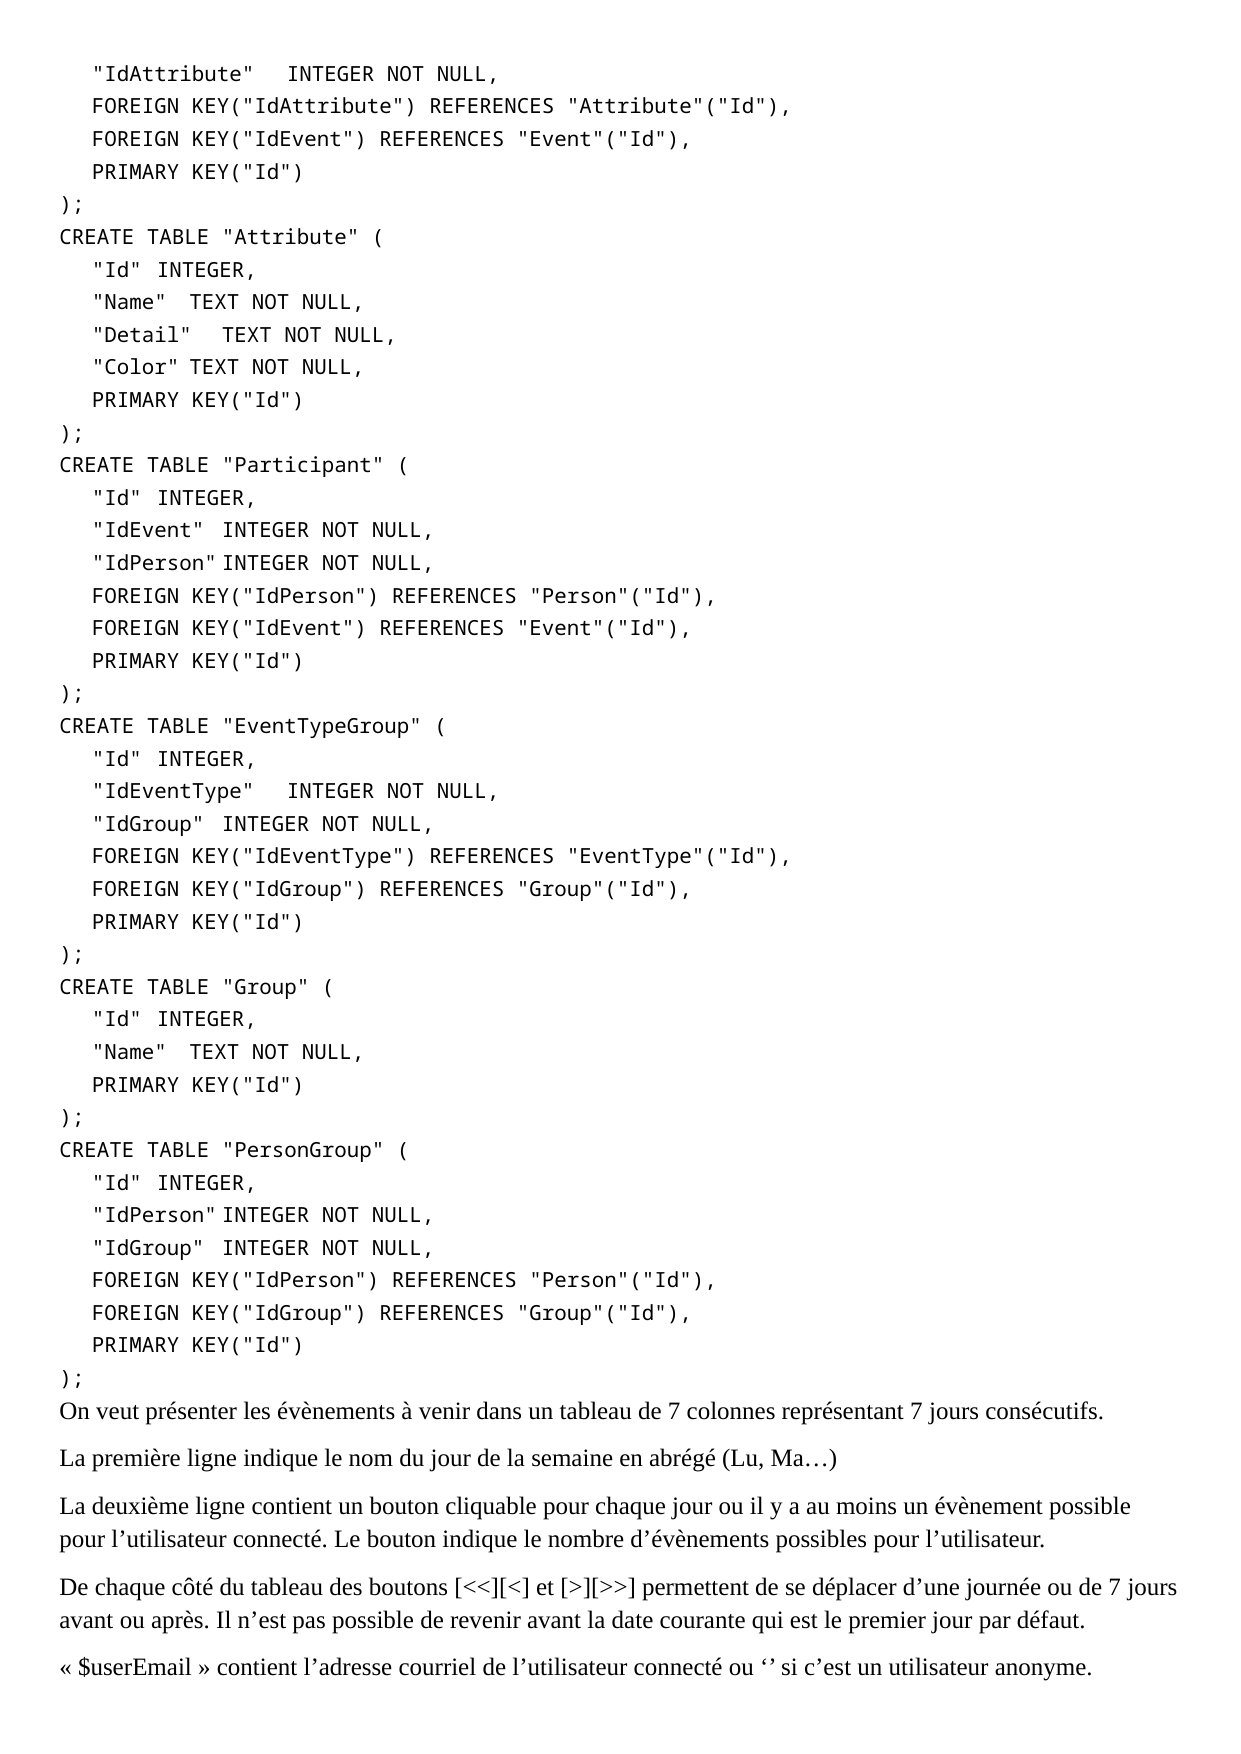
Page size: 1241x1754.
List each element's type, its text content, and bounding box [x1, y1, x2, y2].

text "Id" INTEGER, [59, 255, 1181, 283]
text ); [59, 1102, 1181, 1131]
text FOREIGN KEY("IdPerson") REFERENCES "Person"("Id"), [59, 581, 1181, 609]
text PRIMARY KEY("Id") [59, 907, 1181, 935]
text "IdPerson" INTEGER NOT NULL, [59, 1200, 1181, 1229]
text ); [59, 1363, 1181, 1392]
text "Name" TEXT NOT NULL, [59, 1037, 1181, 1066]
text CREATE TABLE "EventTypeGroup" ( [59, 711, 1181, 739]
text La deuxième ligne contient un bouton cliquable pour chaque jour ou il y a au moins un évènement possible pour l’utilisateur connecté. Le bouton indique le nombre d’évènements possibles pour l’utilisateur. [59, 1491, 1181, 1553]
text « $userEmail » contient l’adresse courriel de l’utilisateur connecté ou ‘’ si c’est un utilisateur anonyme. [59, 1652, 1181, 1681]
text CREATE TABLE "Participant" ( [59, 450, 1181, 479]
text La première ligne indique le nom du jour de la semaine en abrégé (Lu, Ma…) [59, 1443, 1181, 1472]
text "Detail" TEXT NOT NULL, [59, 320, 1181, 348]
text CREATE TABLE "PersonGroup" ( [59, 1135, 1181, 1163]
text "Id" INTEGER, [59, 1168, 1181, 1196]
text FOREIGN KEY("IdEvent") REFERENCES "Event"("Id"), [59, 613, 1181, 642]
text "IdPerson" INTEGER NOT NULL, [59, 548, 1181, 577]
text PRIMARY KEY("Id") [59, 385, 1181, 413]
text FOREIGN KEY("IdEvent") REFERENCES "Event"("Id"), [59, 124, 1181, 153]
text "Name" TEXT NOT NULL, [59, 287, 1181, 316]
text "IdEvent" INTEGER NOT NULL, [59, 516, 1181, 544]
text ); [59, 189, 1181, 218]
text ); [59, 939, 1181, 968]
text "IdGroup" INTEGER NOT NULL, [59, 809, 1181, 837]
text "Id" INTEGER, [59, 483, 1181, 511]
text De chaque côté du tableau des boutons [<<][<] et [>][>>] permettent de se déplacer d’une journée ou de 7 jours avant ou après. Il n’est pas possible de revenir avant la date courante qui est le premier jour par défaut. [59, 1572, 1181, 1633]
text PRIMARY KEY("Id") [59, 1070, 1181, 1098]
text "IdEventType" INTEGER NOT NULL, [59, 776, 1181, 805]
text "Color" TEXT NOT NULL, [59, 352, 1181, 381]
text "IdAttribute" INTEGER NOT NULL, [59, 59, 1181, 87]
text ); [59, 678, 1181, 707]
text FOREIGN KEY("IdGroup") REFERENCES "Group"("Id"), [59, 1298, 1181, 1326]
text "Id" INTEGER, [59, 1004, 1181, 1033]
text PRIMARY KEY("Id") [59, 1331, 1181, 1359]
text PRIMARY KEY("Id") [59, 157, 1181, 185]
text CREATE TABLE "Group" ( [59, 972, 1181, 1000]
text CREATE TABLE "Attribute" ( [59, 222, 1181, 251]
text FOREIGN KEY("IdEventType") REFERENCES "EventType"("Id"), [59, 842, 1181, 870]
text FOREIGN KEY("IdAttribute") REFERENCES "Attribute"("Id"), [59, 92, 1181, 120]
text PRIMARY KEY("Id") [59, 646, 1181, 674]
text FOREIGN KEY("IdPerson") REFERENCES "Person"("Id"), [59, 1265, 1181, 1294]
text FOREIGN KEY("IdGroup") REFERENCES "Group"("Id"), [59, 874, 1181, 903]
text ); [59, 418, 1181, 446]
text "IdGroup" INTEGER NOT NULL, [59, 1233, 1181, 1261]
text "Id" INTEGER, [59, 744, 1181, 772]
text On veut présenter les évènements à venir dans un tableau de 7 colonnes représentant 7 jours consécutifs. [59, 1396, 1181, 1424]
